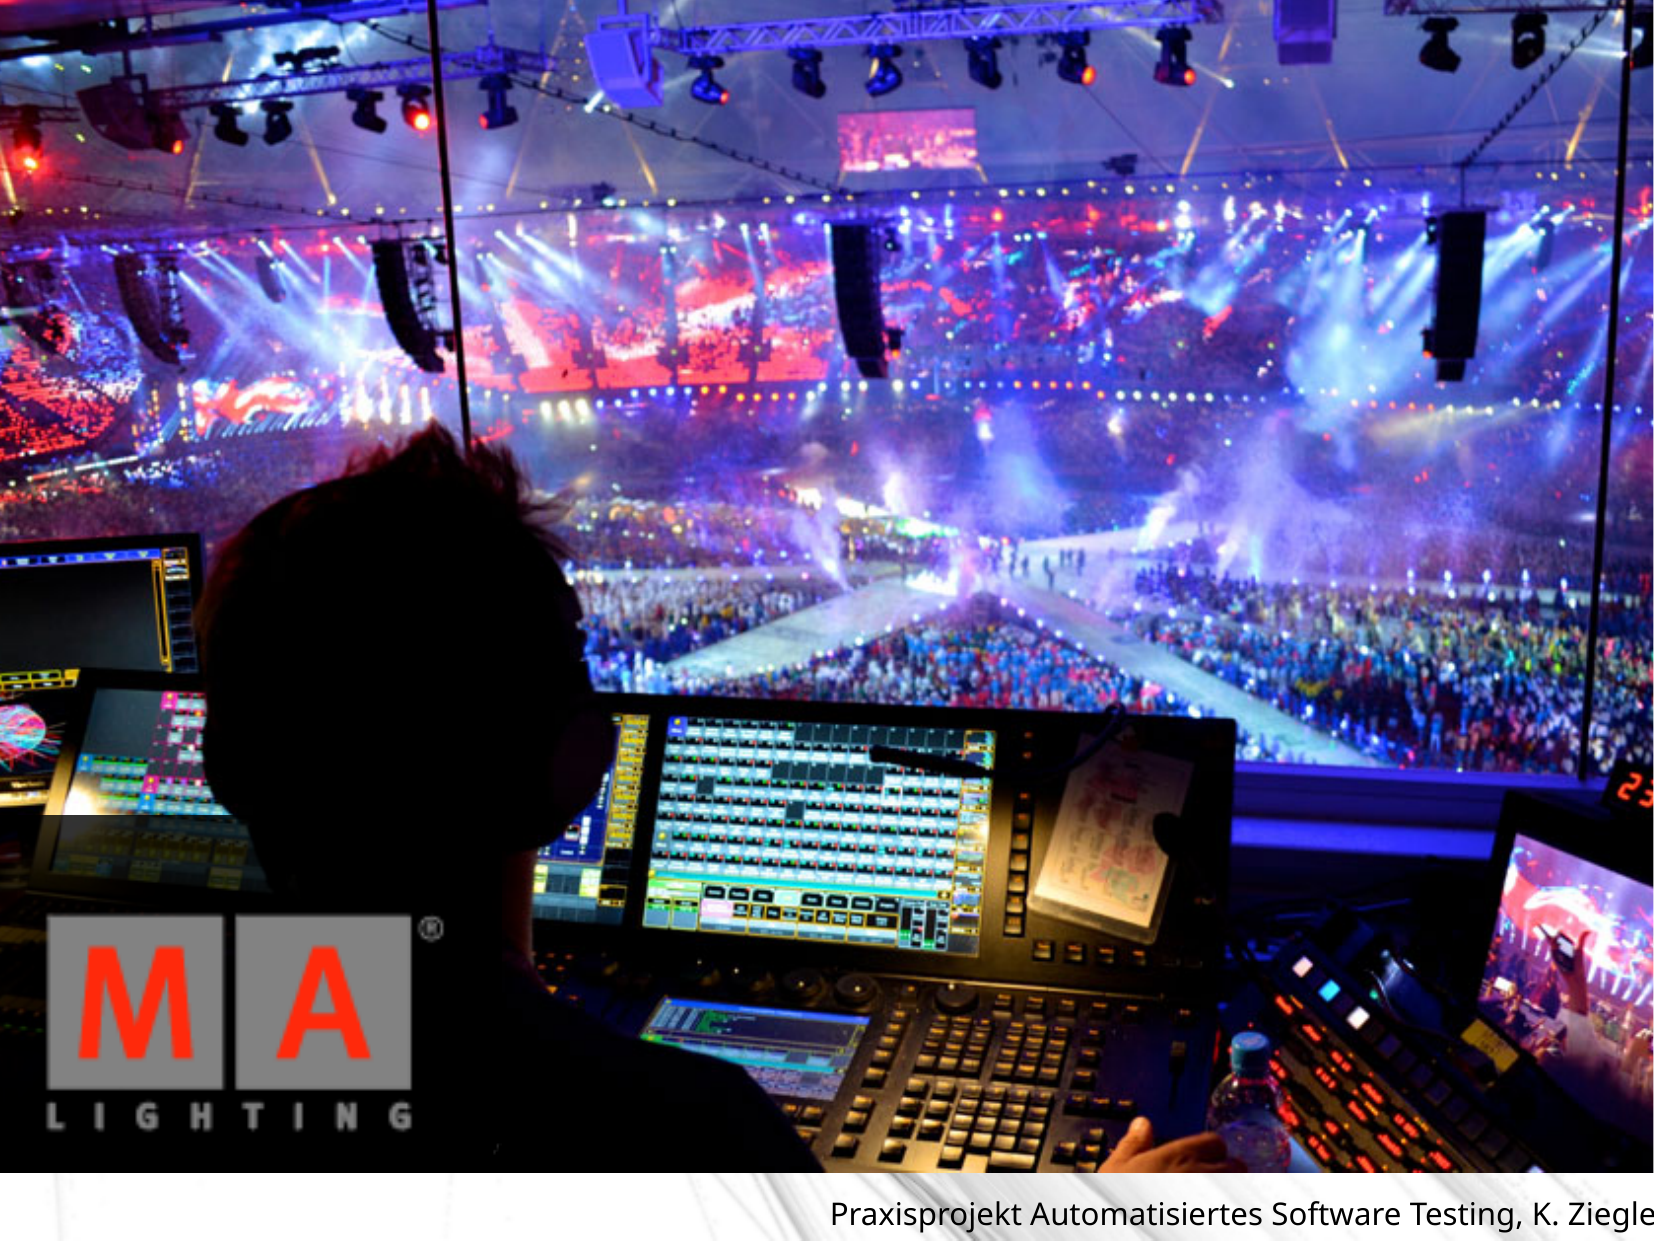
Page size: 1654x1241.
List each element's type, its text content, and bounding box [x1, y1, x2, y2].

picture [0, 0, 1654, 1241]
text_box Praxisprojekt Automatisiertes Software Testing, K. Ziegler [814, 1184, 1654, 1241]
